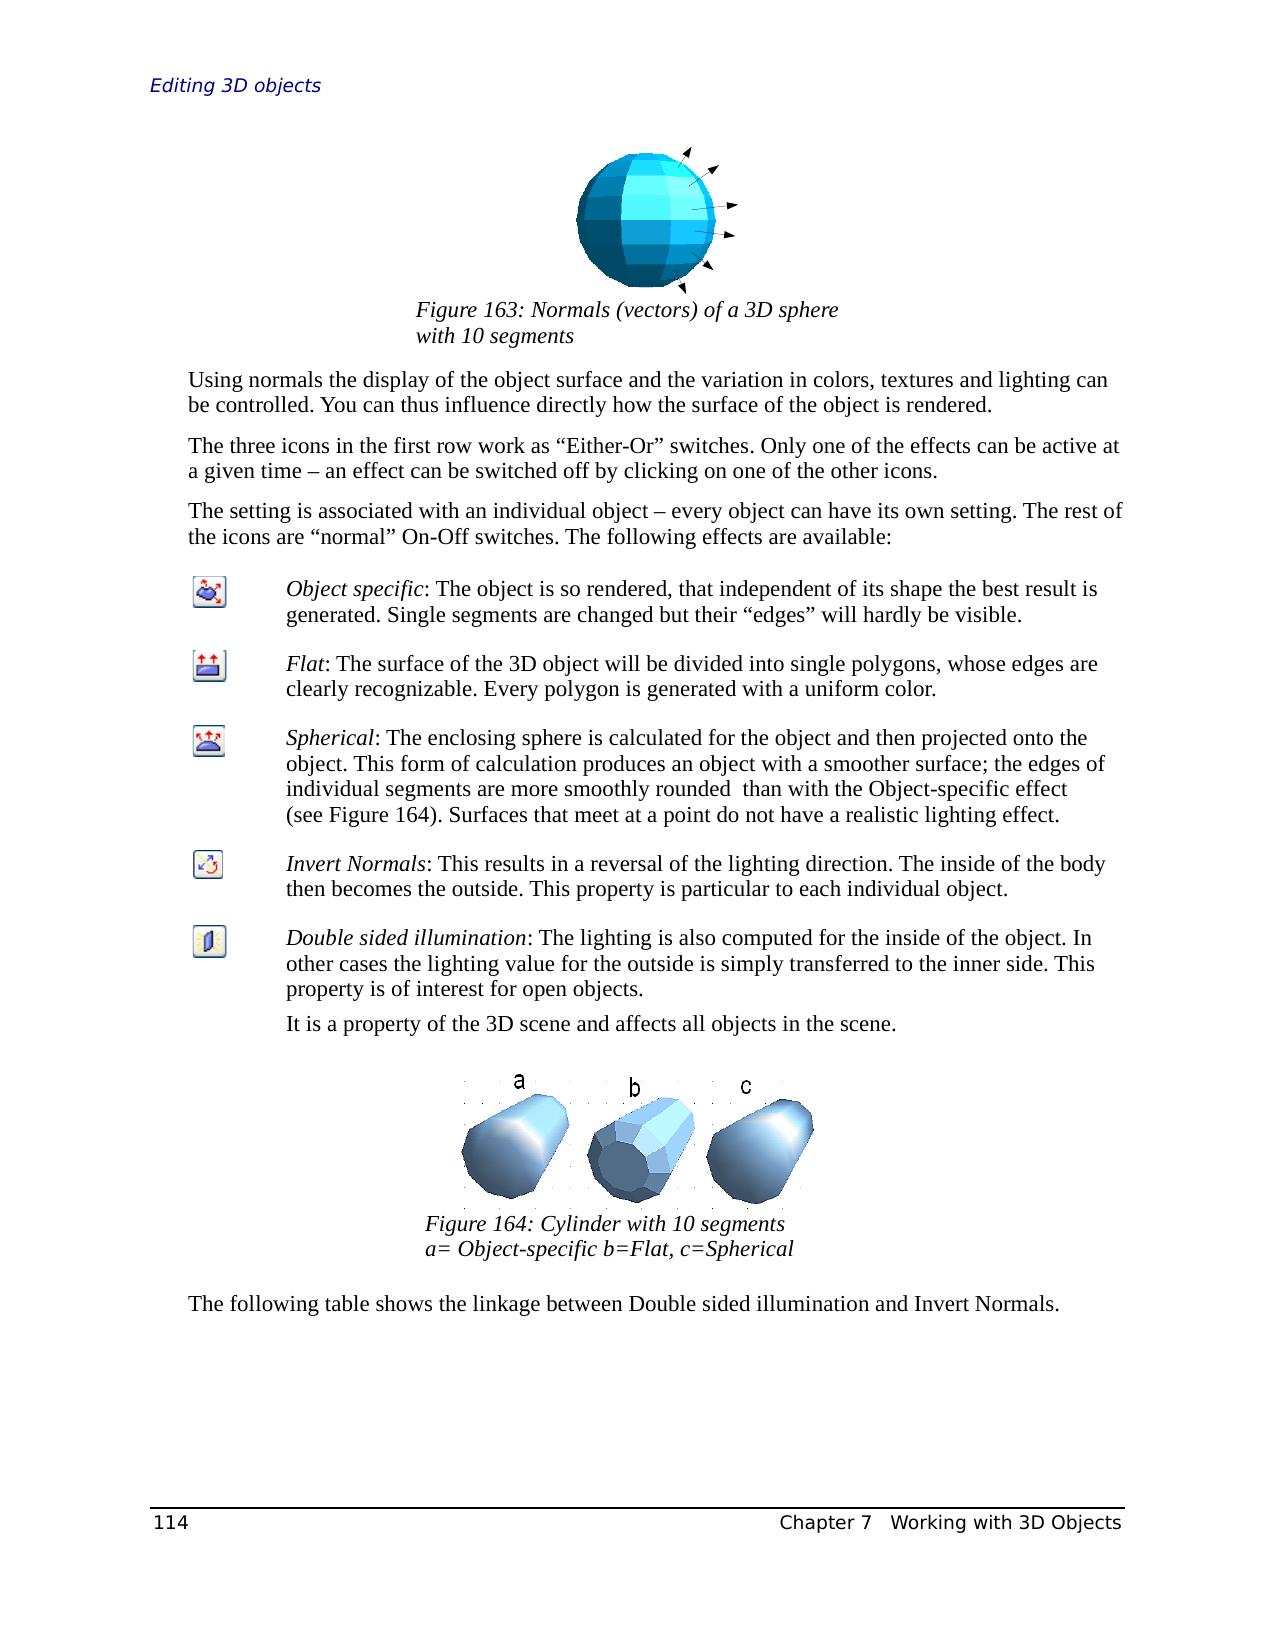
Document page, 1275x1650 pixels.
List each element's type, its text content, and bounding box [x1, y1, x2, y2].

picture [192, 576, 227, 608]
text Using normals the display of the object surface and the variation in colors, textures and lighting can be controlled. You can thus influence directly how the surface of the object is rendered. [188, 367, 1125, 418]
picture [192, 650, 227, 682]
table_header [178, 564, 256, 639]
table_cell Flat: The surface of the 3D object will be divided into single polygons, whose edges are clearly recognizable. Every polygon is generated with a uniform color. [256, 639, 1126, 713]
picture [192, 850, 223, 879]
text The following table shows the linkage between Double sided illumination and Invert Normals. [188, 1291, 1125, 1317]
text Figure 163: Normals (vectors) of a 3D sphere with 10 segments [416, 135, 859, 348]
table_cell Invert Normals: This results in a reversal of the lighting direction. The inside of the body then becomes the outside. This property is particular to each individual object. [256, 839, 1126, 913]
text The setting is associated with an individual object – every object can have its own setting. The rest of the icons are “normal” On-Off switches. The following effects are available: [188, 498, 1125, 549]
table_cell Spherical: The enclosing sphere is calculated for the object and then projected onto the object. This form of calculation produces an object with a smoother surface; the edges of individual segments are more smoothly rounded than with the Object-specific effect (see Figure 164). Surfaces that meet at a point do not have a realistic lighting effect. [256, 713, 1126, 839]
table_cell [178, 914, 256, 1048]
table_header Object specific: The object is so rendered, that independent of its shape the best result is generated. Single segments are changed but their “edges” will hardly be visible. [256, 564, 1126, 639]
text The three icons in the first row work as “Either-Or” switches. Only one of the effects can be active at a given time – an effect can be switched off by clicking on one of the other icons. [188, 432, 1125, 483]
table_cell [178, 713, 256, 839]
table_cell Double sided illumination: The lighting is also computed for the inside of the object. In other cases the lighting value for the outside is simply transferred to the inner side. This property is of interest for open objects. It is a property of the 3D scene and affects all objects in the scene. [256, 914, 1126, 1048]
text Figure 164: Cylinder with 10 segments [425, 1210, 850, 1236]
text a= Object-specific b=Flat, c=Spherical [425, 1236, 850, 1261]
table_cell [178, 839, 256, 913]
picture [192, 925, 227, 958]
table_cell [178, 639, 256, 713]
picture [457, 1066, 818, 1211]
picture [192, 725, 225, 757]
